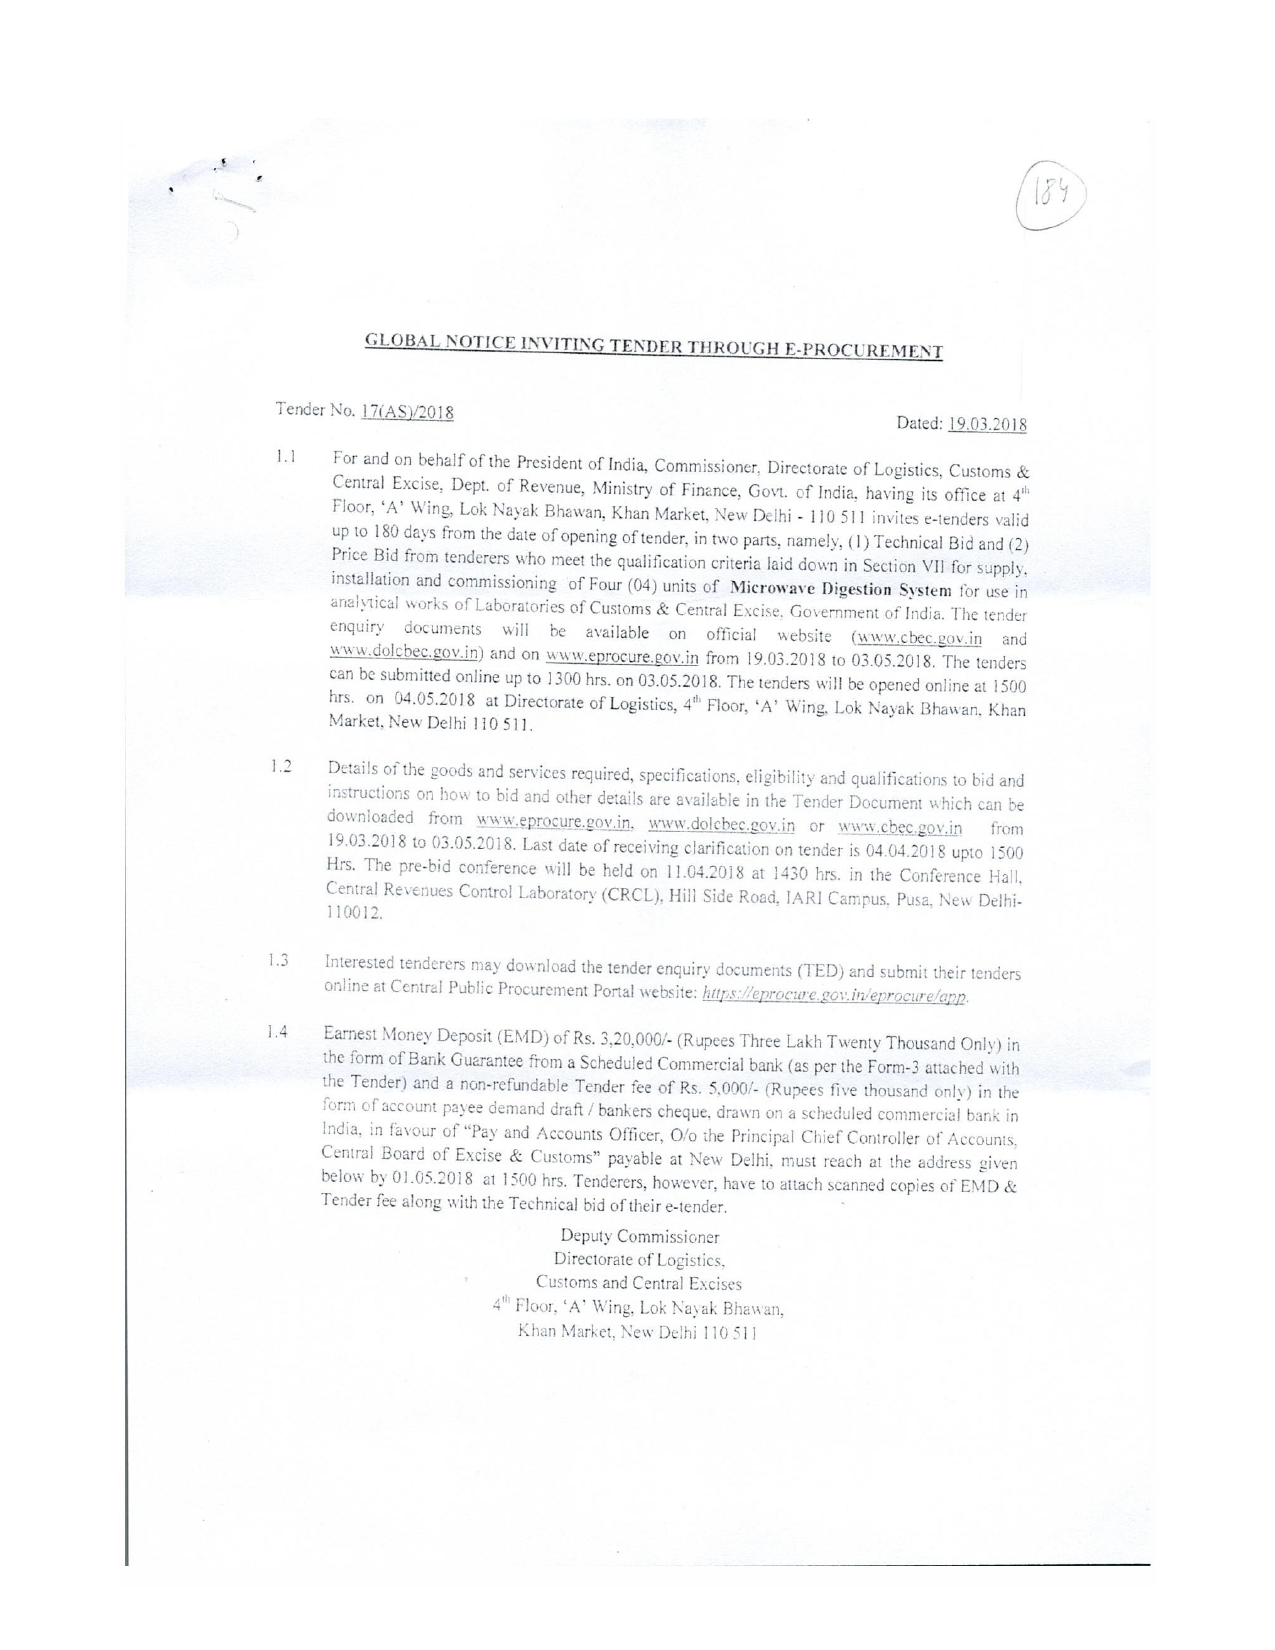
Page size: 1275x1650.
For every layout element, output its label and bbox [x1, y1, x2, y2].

picture [118, 118, 1157, 1587]
